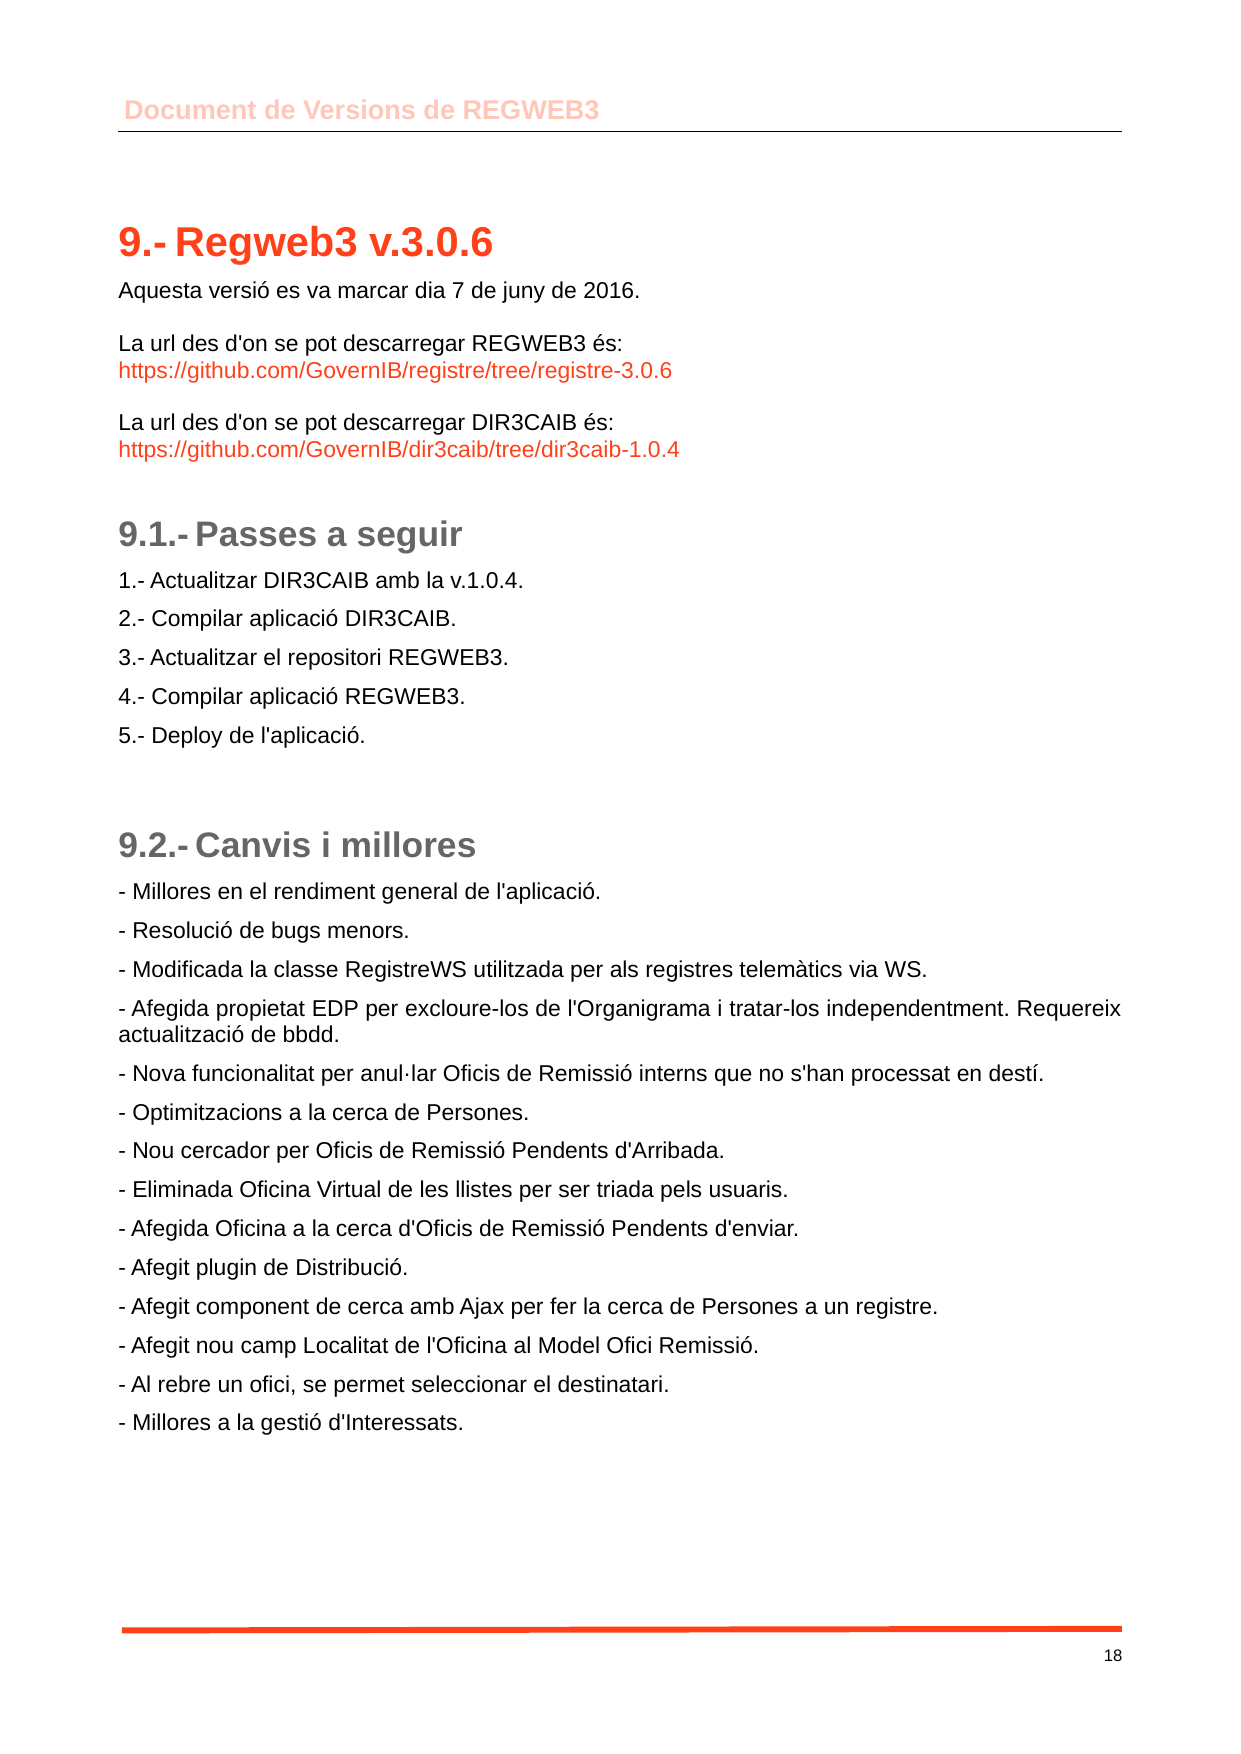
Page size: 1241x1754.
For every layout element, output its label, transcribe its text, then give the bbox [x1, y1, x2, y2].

text https://github.com/GovernIB/dir3caib/tree/dir3caib-1.0.4 [118, 436, 1122, 462]
text - Afegit component de cerca amb Ajax per fer la cerca de Persones a un registre. [118, 1293, 1122, 1319]
subtitle Canvis i millores [118, 825, 1122, 865]
text - Millores en el rendiment general de l'aplicació. [118, 878, 1122, 904]
text - Resolució de bugs menors. [118, 917, 1122, 943]
text 3.- Actualitzar el repositori REGWEB3. [118, 644, 1122, 671]
text - Nou cercador per Oficis de Remissió Pendents d'Arribada. [118, 1137, 1122, 1164]
text - Afegida propietat EDP per excloure-los de l'Organigrama i tratar-los independentment. Requereix actualització de bbdd. [118, 994, 1122, 1047]
text 4.- Compilar aplicació REGWEB3. [118, 683, 1122, 709]
subtitle Regweb3 v.3.0.6 [118, 217, 1122, 265]
text - Eliminada Oficina Virtual de les llistes per ser triada pels usuaris. [118, 1176, 1122, 1203]
text - Afegit nou camp Localitat de l'Oficina al Model Ofici Remissió. [118, 1332, 1122, 1358]
text La url des d'on se pot descarregar REGWEB3 és: [118, 330, 1122, 357]
text La url des d'on se pot descarregar DIR3CAIB és: [118, 409, 1122, 436]
text 5.- Deploy de l'aplicació. [118, 722, 1122, 748]
text - Optimitzacions a la cerca de Persones. [118, 1098, 1122, 1125]
text Aquesta versió es va marcar dia 7 de juny de 2016. [118, 277, 1122, 304]
text 1.- Actualitzar DIR3CAIB amb la v.1.0.4. [118, 567, 1122, 593]
text - Al rebre un ofici, se permet seleccionar el destinatari. [118, 1371, 1122, 1397]
text - Nova funcionalitat per anul·lar Oficis de Remissió interns que no s'han processat en destí. [118, 1060, 1122, 1086]
text - Millores a la gestió d'Interessats. [118, 1409, 1122, 1436]
text https://github.com/GovernIB/registre/tree/registre-3.0.6 [118, 357, 1122, 383]
text - Afegida Oficina a la cerca d'Oficis de Remissió Pendents d'enviar. [118, 1215, 1122, 1241]
text 2.- Compilar aplicació DIR3CAIB. [118, 605, 1122, 632]
text - Modificada la classe RegistreWS utilitzada per als registres telemàtics via WS. [118, 956, 1122, 982]
text - Afegit plugin de Distribució. [118, 1254, 1122, 1280]
subtitle Passes a seguir [118, 513, 1122, 554]
